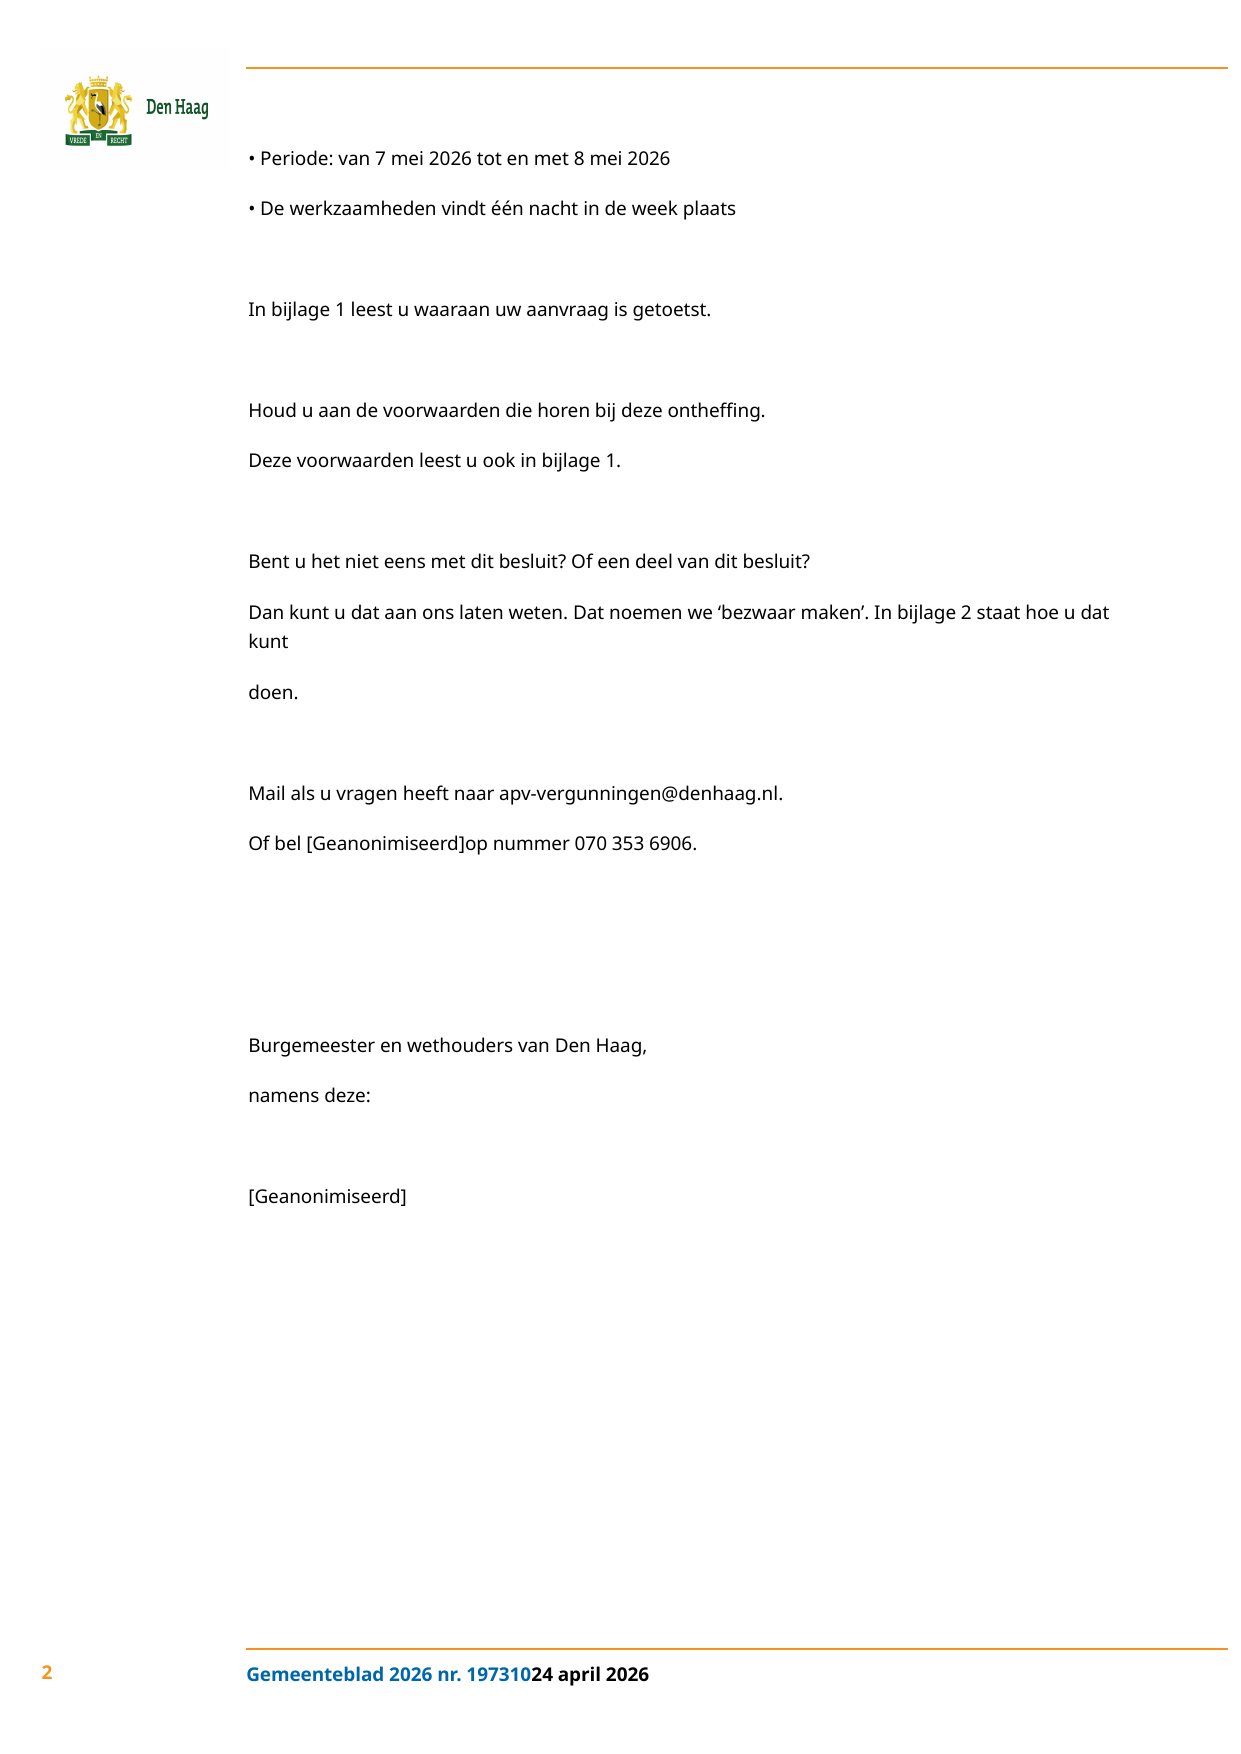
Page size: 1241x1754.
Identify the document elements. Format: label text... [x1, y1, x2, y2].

text Mail als u vragen heeft naar apv-vergunningen@denhaag.nl. [248, 780, 1152, 806]
picture [41, 47, 231, 172]
text Burgemeester en wethouders van Den Haag, [248, 1032, 1152, 1058]
text In bijlage 1 leest u waaraan uw aanvraag is getoetst. [248, 296, 1152, 322]
text Houd u aan de voorwaarden die horen bij deze ontheffing. [248, 397, 1152, 423]
text doen. [248, 679, 1152, 705]
text [Geanonimiseerd] [248, 1183, 1152, 1209]
text Dan kunt u dat aan ons laten weten. Dat noemen we ‘bezwaar maken’. In bijlage 2 staat hoe u dat kunt [248, 599, 1152, 654]
text Deze voorwaarden leest u ook in bijlage 1. [248, 448, 1152, 473]
text Of bel [Geanonimiseerd]op nummer 070 353 6906. [248, 830, 1152, 856]
text • Periode: van 7 mei 2026 tot en met 8 mei 2026 [248, 145, 1152, 171]
text • De werkzaamheden vindt één nacht in de week plaats [248, 196, 1152, 221]
text namens deze: [248, 1082, 1152, 1108]
text Bent u het niet eens met dit besluit? Of een deel van dit besluit? [248, 548, 1152, 574]
